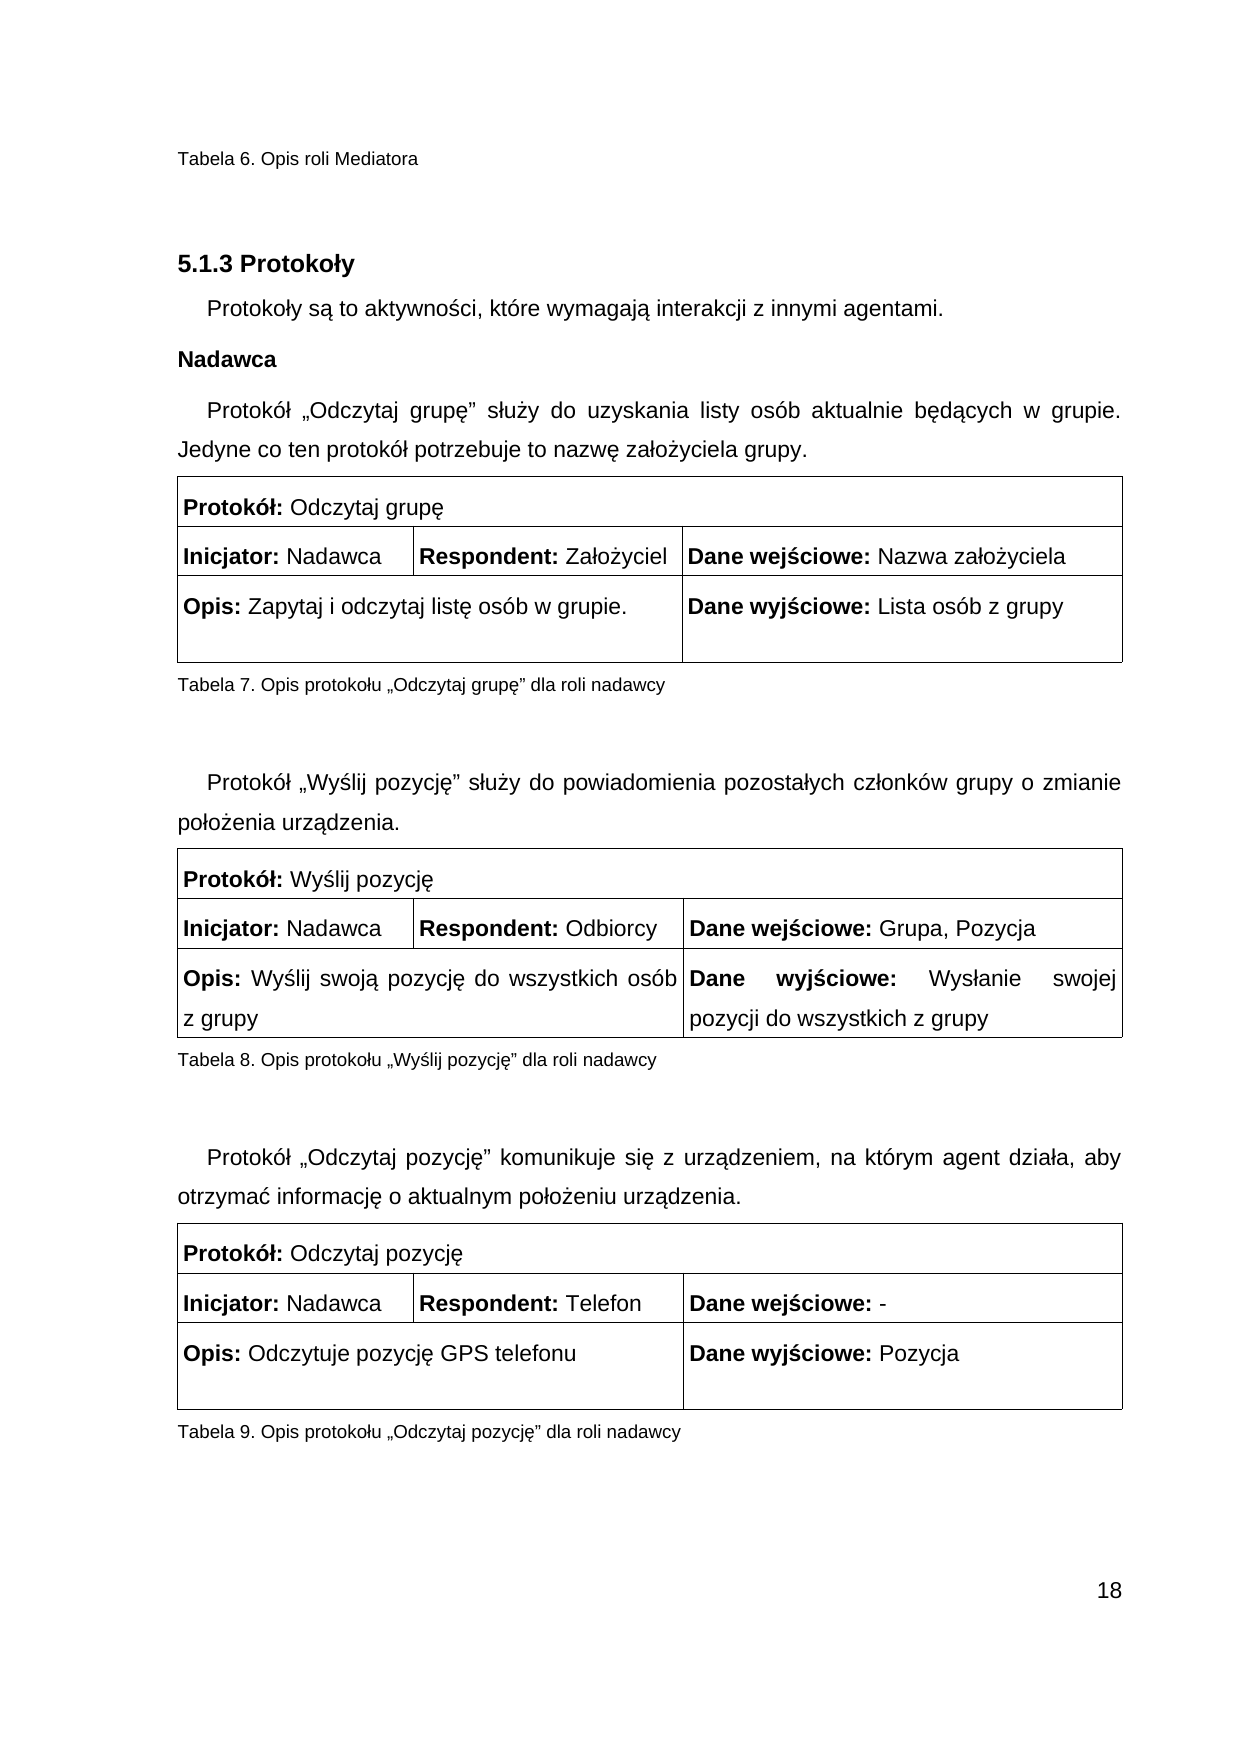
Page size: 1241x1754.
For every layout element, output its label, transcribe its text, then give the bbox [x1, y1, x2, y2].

text Tabela 6. Opis roli Mediatora [177, 148, 1122, 169]
table_cell Inicjator: Nadawca [178, 899, 413, 947]
subtitle 5.1.3 Protokoły [177, 249, 1122, 278]
table_header Protokół: Odczytaj pozycję [178, 1224, 1122, 1272]
table_cell Dane wejściowe: Nazwa założyciela [683, 527, 1122, 575]
table_header Protokół: Odczytaj grupę [178, 477, 1122, 526]
table_cell Inicjator: Nadawca [178, 1274, 413, 1322]
table_cell Respondent: Odbiorcy [414, 899, 683, 947]
table_cell Dane wejściowe: Grupa, Pozycja [684, 899, 1122, 947]
table_cell Opis: Wyślij swoją pozycję do wszystkich osób z grupy [178, 949, 683, 1037]
table_cell Opis: Zapytaj i odczytaj listę osób w grupie. [178, 576, 682, 662]
text Protokoły są to aktywności, które wymagają interakcji z innymi agentami. [177, 294, 1122, 321]
table_cell Dane wejściowe: - [684, 1274, 1122, 1322]
table_cell Dane wyjściowe: Lista osób z grupy [683, 576, 1122, 662]
text Tabela 7. Opis protokołu „Odczytaj grupę” dla roli nadawcy [177, 674, 1122, 695]
table_cell Inicjator: Nadawca [178, 527, 413, 575]
table_cell Respondent: Założyciel [414, 527, 682, 575]
text Tabela 8. Opis protokołu „Wyślij pozycję” dla roli nadawcy [177, 1048, 1122, 1070]
table_cell Dane wyjściowe: Pozycja [684, 1323, 1122, 1409]
text Protokół „Wyślij pozycję” służy do powiadomienia pozostałych członków grupy o zmianie położenia urządzenia. [177, 769, 1122, 835]
table_header Protokół: Wyślij pozycję [178, 849, 1122, 898]
text Protokół „Odczytaj pozycję” komunikuje się z urządzeniem, na którym agent działa, aby otrzymać informację o aktualnym położeniu urządzenia. [177, 1144, 1122, 1209]
table_cell Opis: Odczytuje pozycję GPS telefonu [178, 1323, 683, 1409]
table_cell Respondent: Telefon [414, 1274, 683, 1322]
text Protokół „Odczytaj grupę” służy do uzyskania listy osób aktualnie będących w grupie. Jedyne co ten protokół potrzebuje to nazwę założyciela grupy. [177, 397, 1122, 463]
table_cell Dane wyjściowe: Wysłanie swojej pozycji do wszystkich z grupy [684, 949, 1122, 1037]
text Nadawca [177, 346, 1122, 372]
text Tabela 9. Opis protokołu „Odczytaj pozycję” dla roli nadawcy [177, 1421, 1122, 1442]
